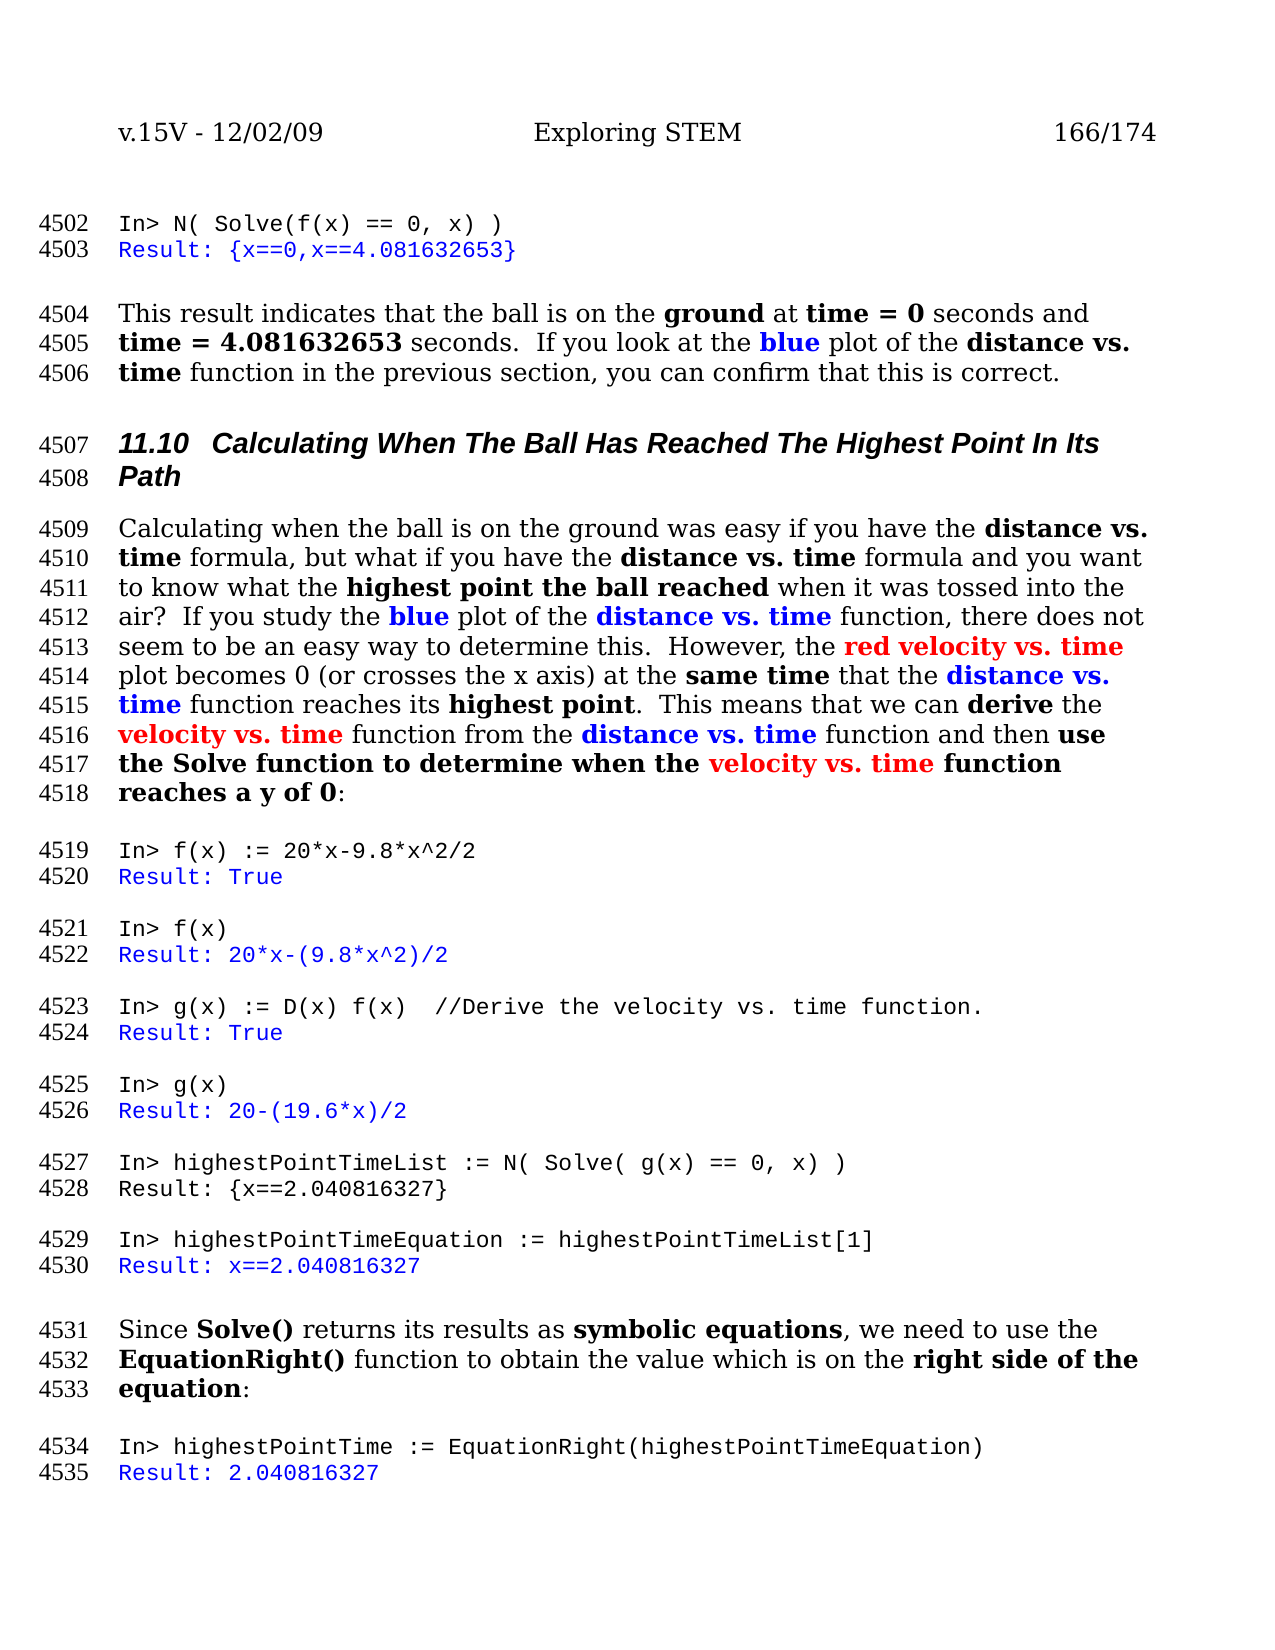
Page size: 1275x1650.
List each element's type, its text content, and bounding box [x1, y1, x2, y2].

text Result: True [118, 866, 1157, 892]
text Result: True [118, 1021, 1157, 1047]
text In> N( Solve(f(x) == 0, x) ) [118, 212, 1157, 238]
subtitle Calculating When The Ball Has Reached The Highest Point In Its Path [118, 426, 1157, 493]
text In> highestPointTimeEquation := highestPointTimeList[1] [118, 1229, 1157, 1255]
text Result: 2.040816327 [118, 1462, 1157, 1487]
text In> highestPointTimeList := N( Solve( g(x) == 0, x) ) [118, 1151, 1157, 1177]
text Result: 20-(19.6*x)/2 [118, 1099, 1157, 1125]
text In> highestPointTime := EquationRight(highestPointTimeEquation) [118, 1436, 1157, 1462]
text Result: x==2.040816327 [118, 1255, 1157, 1281]
text This result indicates that the ball is on the ground at time = 0 seconds and time = 4.081632653 seconds. If you look at the blue plot of the distance vs. time function in the previous section, you can confirm that this is correct. [118, 299, 1157, 387]
text Result: 20*x-(9.8*x^2)/2 [118, 943, 1157, 969]
text Calculating when the ball is on the ground was easy if you have the distance vs. time formula, but what if you have the distance vs. time formula and you want to know what the highest point the ball reached when it was tossed into the air? If you study the blue plot of the distance vs. time function, there does not seem to be an easy way to determine this. However, the red velocity vs. time plot becomes 0 (or crosses the x axis) at the same time that the distance vs. time function reaches its highest point. This means that we can derive the velocity vs. time function from the distance vs. time function and then use the Solve function to determine when the velocity vs. time function reaches a y of 0: [118, 514, 1157, 808]
text Result: {x==0,x==4.081632653} [118, 238, 1157, 264]
text In> f(x) := 20*x-9.8*x^2/2 [118, 840, 1157, 866]
text In> g(x) := D(x) f(x) //Derive the velocity vs. time function. [118, 995, 1157, 1021]
text In> f(x) [118, 917, 1157, 943]
text In> g(x) [118, 1073, 1157, 1099]
text Since Solve() returns its results as symbolic equations, we need to use the EquationRight() function to obtain the value which is on the right side of the equation: [118, 1316, 1157, 1404]
text Result: {x==2.040816327} [118, 1177, 1157, 1203]
